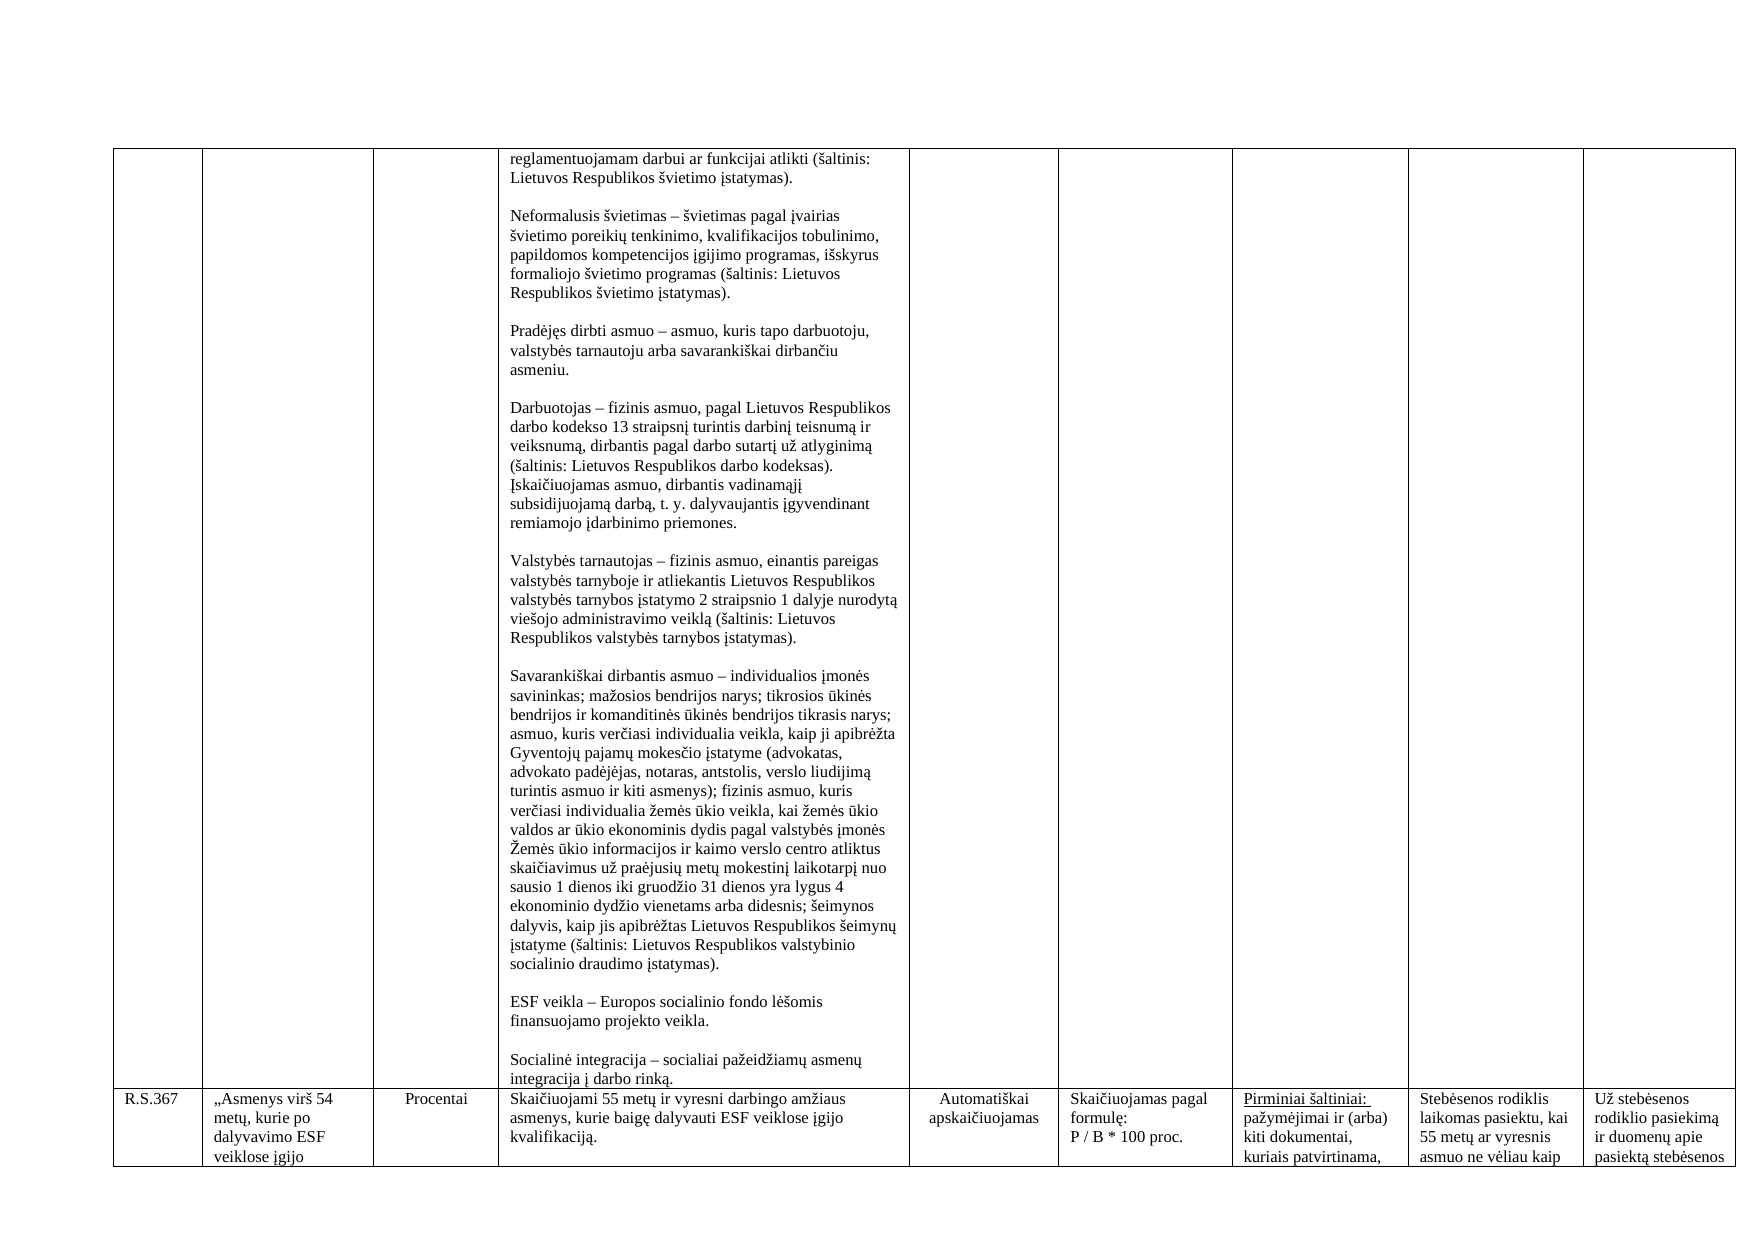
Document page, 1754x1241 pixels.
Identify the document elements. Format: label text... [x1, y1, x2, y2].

table_cell Pirminiai šaltiniai: pažymėjimai ir (arba) kiti dokumentai, kuriais patvirtinama, [1233, 1089, 1408, 1166]
table_cell [203, 149, 373, 1088]
table_cell [374, 149, 498, 1088]
table_cell reglamentuojamam darbui ar funkcijai atlikti (šaltinis: Lietuvos Respublikos švietimo įstatymas). Neformalusis švietimas – švietimas pagal įvairias švietimo poreikių tenkinimo, kvalifikacijos tobulinimo, papildomos kompetencijos įgijimo programas, išskyrus formaliojo švietimo programas (šaltinis: Lietuvos Respublikos švietimo įstatymas). Pradėjęs dirbti asmuo – asmuo, kuris tapo darbuotoju, valstybės tarnautoju arba savarankiškai dirbančiu asmeniu. Darbuotojas – fizinis asmuo, pagal Lietuvos Respublikos darbo kodekso 13 straipsnį turintis darbinį teisnumą ir veiksnumą, dirbantis pagal darbo sutartį už atlyginimą (šaltinis: Lietuvos Respublikos darbo kodeksas). Įskaičiuojamas asmuo, dirbantis vadinamąjį subsidijuojamą darbą, t. y. dalyvaujantis įgyvendinant remiamojo įdarbinimo priemones. Valstybės tarnautojas – fizinis asmuo, einantis pareigas valstybės tarnyboje ir atliekantis Lietuvos Respublikos valstybės tarnybos įstatymo 2 straipsnio 1 dalyje nurodytą viešojo administravimo veiklą (šaltinis: Lietuvos Respublikos valstybės tarnybos įstatymas). Savarankiškai dirbantis asmuo – individualios įmonės savininkas; mažosios bendrijos narys; tikrosios ūkinės bendrijos ir komanditinės ūkinės bendrijos tikrasis narys; asmuo, kuris verčiasi individualia veikla, kaip ji apibrėžta Gyventojų pajamų mokesčio įstatyme (advokatas, advokato padėjėjas, notaras, antstolis, verslo liudijimą turintis asmuo ir kiti asmenys); fizinis asmuo, kuris verčiasi individualia žemės ūkio veikla, kai žemės ūkio valdos ar ūkio ekonominis dydis pagal valstybės įmonės Žemės ūkio informacijos ir kaimo verslo centro atliktus skaičiavimus už praėjusių metų mokestinį laikotarpį nuo sausio 1 dienos iki gruodžio 31 dienos yra lygus 4 ekonominio dydžio vienetams arba didesnis; šeimynos dalyvis, kaip jis apibrėžtas Lietuvos Respublikos šeimynų įstatyme (šaltinis: Lietuvos Respublikos valstybinio socialinio draudimo įstatymas). ESF veikla – Europos socialinio fondo lėšomis finansuojamo projekto veikla. Socialinė integracija – socialiai pažeidžiamų asmenų integracija į darbo rinką. [499, 149, 909, 1088]
table_cell [910, 149, 1058, 1088]
table_cell Stebėsenos rodiklis laikomas pasiektu, kai 55 metų ar vyresnis asmuo ne vėliau kaip [1409, 1089, 1583, 1166]
table_cell [1233, 149, 1408, 1088]
table_cell Skaičiuojami 55 metų ir vyresni darbingo amžiaus asmenys, kurie baigę dalyvauti ESF veiklose įgijo kvalifikaciją. [499, 1089, 909, 1166]
table_cell [114, 149, 202, 1088]
table_cell Už stebėsenos rodiklio pasiekimą ir duomenų apie pasiektą stebėsenos [1584, 1089, 1735, 1166]
table_cell Procentai [374, 1089, 498, 1166]
table_cell Automatiškai apskaičiuojamas [910, 1089, 1058, 1166]
table_cell „Asmenys virš 54 metų, kurie po dalyvavimo ESF veiklose įgijo [203, 1089, 373, 1166]
table_cell [1059, 149, 1232, 1088]
table_cell R.S.367 [114, 1089, 202, 1166]
table_cell Skaičiuojamas pagal formulę: P / B * 100 proc. [1059, 1089, 1232, 1166]
table_cell [1409, 149, 1583, 1088]
table_cell [1584, 149, 1735, 1088]
